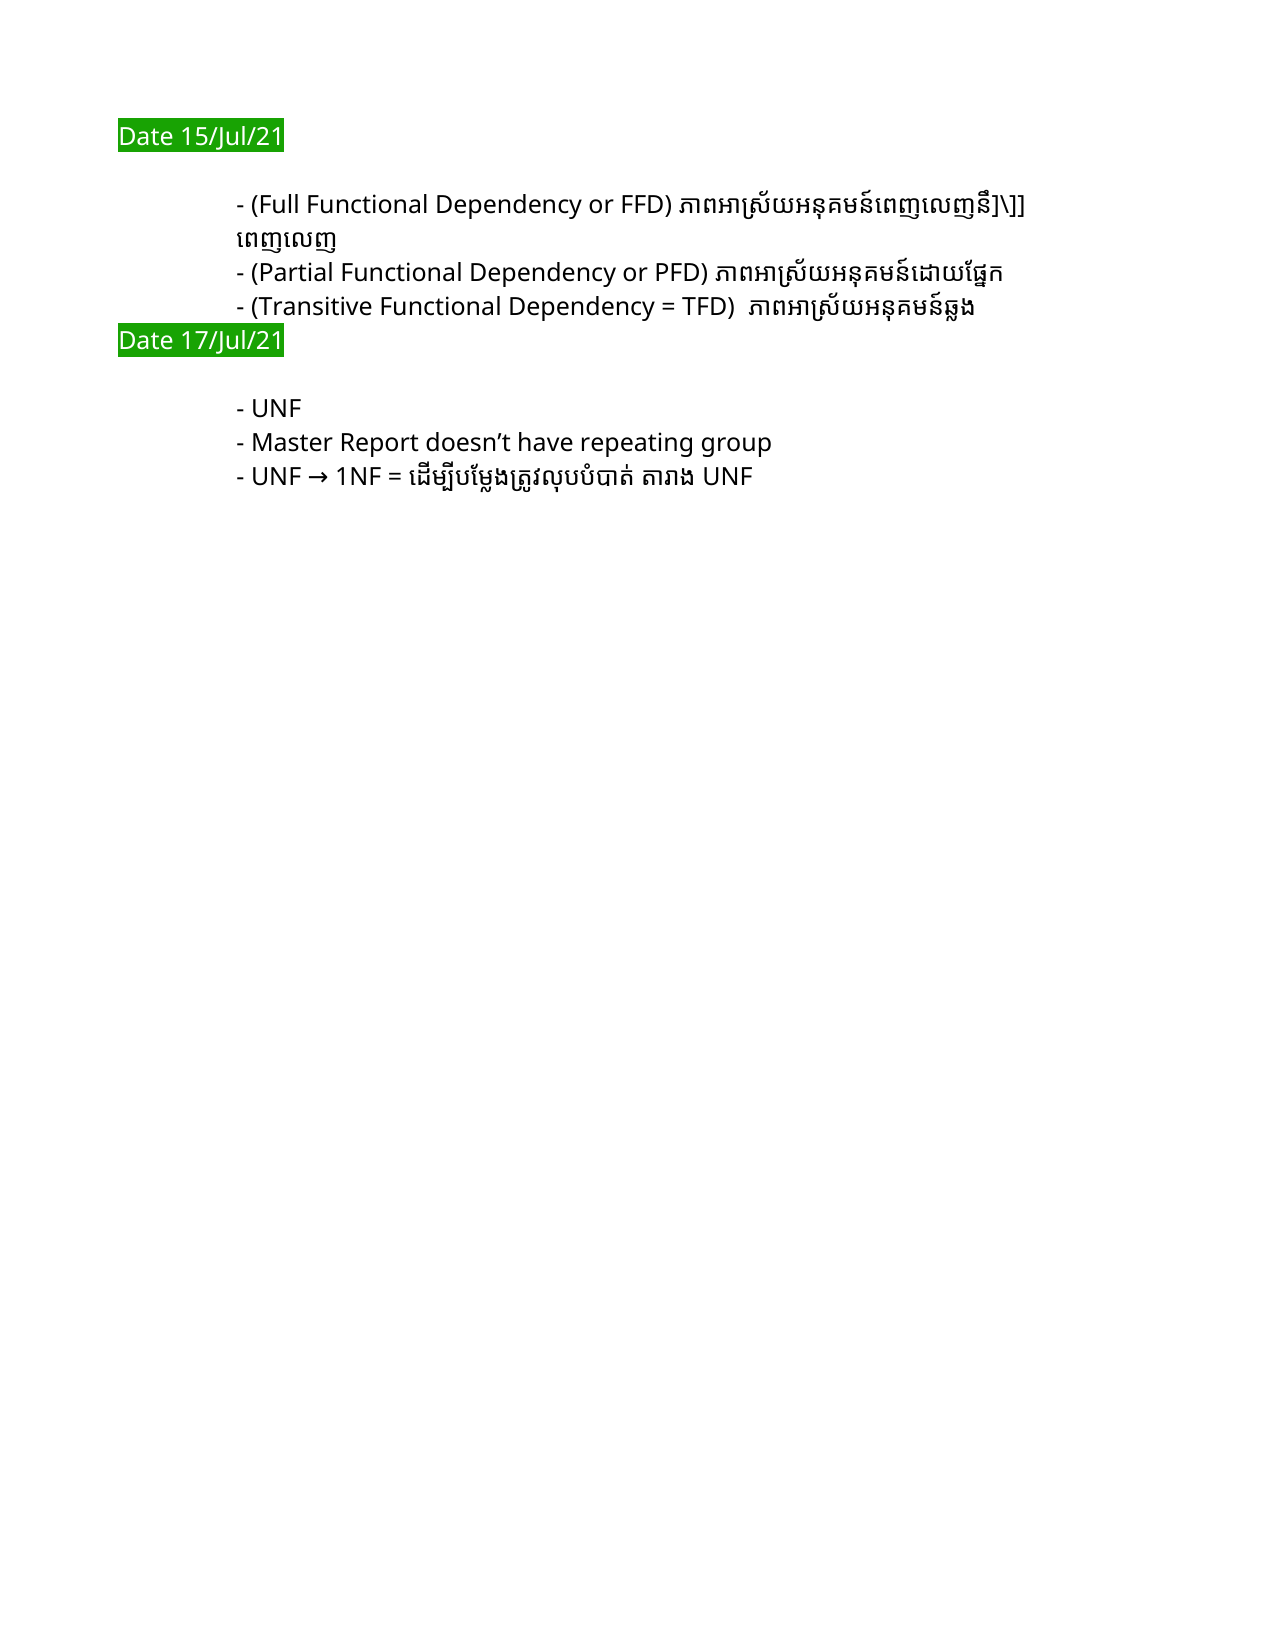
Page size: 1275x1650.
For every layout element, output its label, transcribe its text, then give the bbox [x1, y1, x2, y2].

text - UNF → 1NF = ដើម្បីបម្លែងត្រូវលុបបំបាត់ តារាង UNF [118, 459, 1157, 493]
text - (Partial Functional Dependency or PFD) ភាពអាស្រ័យអនុគមន៍ដោយផ្នែក - (Transitive Functional Dependency = TFD) ភាពអាស្រ័យអនុគមន៍ឆ្លង [118, 254, 1157, 322]
text Date 17/Jul/21 [118, 322, 1157, 391]
text - UNF - Master Report doesn’t have repeating group [118, 391, 1157, 459]
text - (Full Functional Dependency or FFD) ភាពអាស្រ័យអនុគមន៍ពេញលេញនឹ]\]] ពេញលេញ [118, 152, 1157, 254]
text Date 15/Jul/21 [118, 118, 1157, 152]
